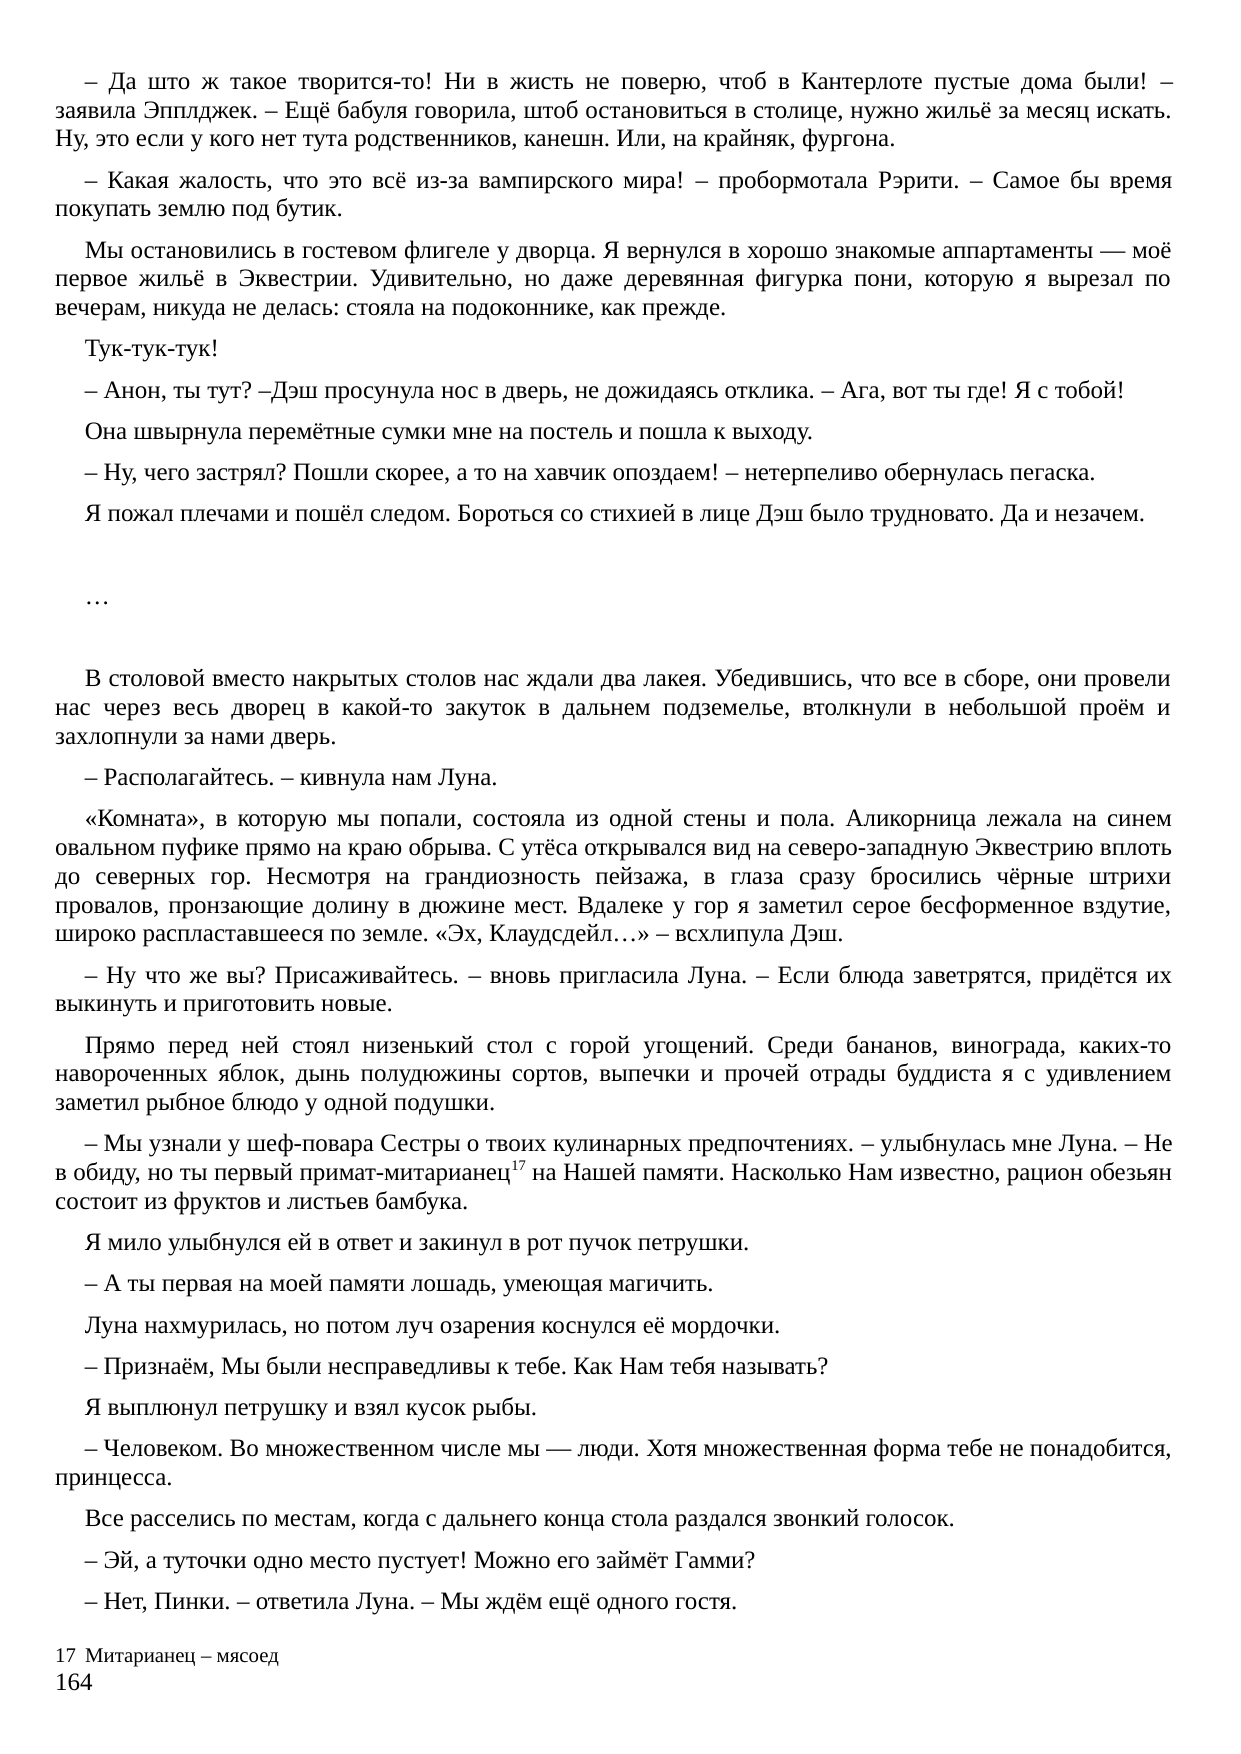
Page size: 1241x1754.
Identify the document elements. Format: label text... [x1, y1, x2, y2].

text Луна нахмурилась, но потом луч озарения коснулся её мордочки. [55, 1310, 1173, 1338]
text – Ну что же вы? Присаживайтесь. – вновь пригласила Луна. – Если блюда заветрятся, придётся их выкинуть и приготовить новые. [55, 960, 1173, 1017]
text – Ну, чего застрял? Пошли скорее, а то на хавчик опоздаем! – нетерпеливо обернулась пегаска. [55, 457, 1173, 486]
text В столовой вместо накрытых столов нас ждали два лакея. Убедившись, что все в сборе, они провели нас через весь дворец в какой-то закуток в дальнем подземелье, втолкнули в небольшой проём и захлопнули за нами дверь. [55, 663, 1173, 750]
text … [55, 581, 1173, 610]
text Митарианец – мясоед [55, 1642, 1173, 1667]
text – Эй, а туточки одно место пустует! Можно его займёт Гамми? [55, 1545, 1173, 1573]
text – Мы узнали у шеф-повара Сестры о твоих кулинарных предпочтениях. – улыбнулась мне Луна. – Не в обиду, но ты первый примат-митарианец на Нашей памяти. Насколько Нам известно, рацион обезьян состоит из фруктов и листьев бамбука. [55, 1128, 1173, 1215]
text Я мило улыбнулся ей в ответ и закинул в рот пучок петрушки. [55, 1227, 1173, 1256]
text Я выплюнул петрушку и взял кусок рыбы. [55, 1392, 1173, 1421]
text – Анон, ты тут? –Дэш просунула нос в дверь, не дожидаясь отклика. – Ага, вот ты где! Я с тобой! [55, 375, 1173, 403]
text – Какая жалость, что это всё из-за вампирского мира! – пробормотала Рэрити. – Самое бы время покупать землю под бутик. [55, 165, 1173, 222]
text «Комната», в которую мы попали, состояла из одной стены и пола. Аликорница лежала на синем овальном пуфике прямо на краю обрыва. С утёса открывался вид на северо-западную Эквестрию вплоть до северных гор. Несмотря на грандиозность пейзажа, в глаза сразу бросились чёрные штрихи провалов, пронзающие долину в дюжине мест. Вдалеке у гор я заметил серое бесформенное вздутие, широко распластавшееся по земле. «Эх, Клаудсдейл…» – всхлипула Дэш. [55, 803, 1173, 947]
text – Да што ж такое творится-то! Ни в жисть не поверю, чтоб в Кантерлоте пустые дома были! – заявила Эпплджек. – Ещё бабуля говорила, штоб остановиться в столице, нужно жильё за месяц искать. Ну, это если у кого нет тута родственников, канешн. Или, на крайняк, фургона. [55, 66, 1173, 152]
text Тук-тук-тук! [55, 333, 1173, 362]
text – Человеком. Во множественном числе мы — люди. Хотя множественная форма тебе не понадобится, принцесса. [55, 1433, 1173, 1491]
text Она швырнула перемётные сумки мне на постель и пошла к выходу. [55, 416, 1173, 445]
text Прямо перед ней стоял низенький стол с горой угощений. Среди бананов, винограда, каких-то навороченных яблок, дынь полудюжины сортов, выпечки и прочей отрады буддиста я с удивлением заметил рыбное блюдо у одной подушки. [55, 1030, 1173, 1116]
text – А ты первая на моей памяти лошадь, умеющая магичить. [55, 1268, 1173, 1297]
text Мы остановились в гостевом флигеле у дворца. Я вернулся в хорошо знакомые аппартаменты — моё первое жильё в Эквестрии. Удивительно, но даже деревянная фигурка пони, которую я вырезал по вечерам, никуда не делась: стояла на подоконнике, как прежде. [55, 235, 1173, 321]
text Я пожал плечами и пошёл следом. Бороться со стихией в лице Дэш было трудновато. Да и незачем. [55, 498, 1173, 527]
text – Нет, Пинки. – ответила Луна. – Мы ждём ещё одного гостя. [55, 1586, 1173, 1615]
text Все расселись по местам, когда с дальнего конца стола раздался звонкий голосок. [55, 1503, 1173, 1532]
text – Признаём, Мы были несправедливы к тебе. Как Нам тебя называть? [55, 1351, 1173, 1380]
text – Располагайтесь. – кивнула нам Луна. [55, 762, 1173, 791]
